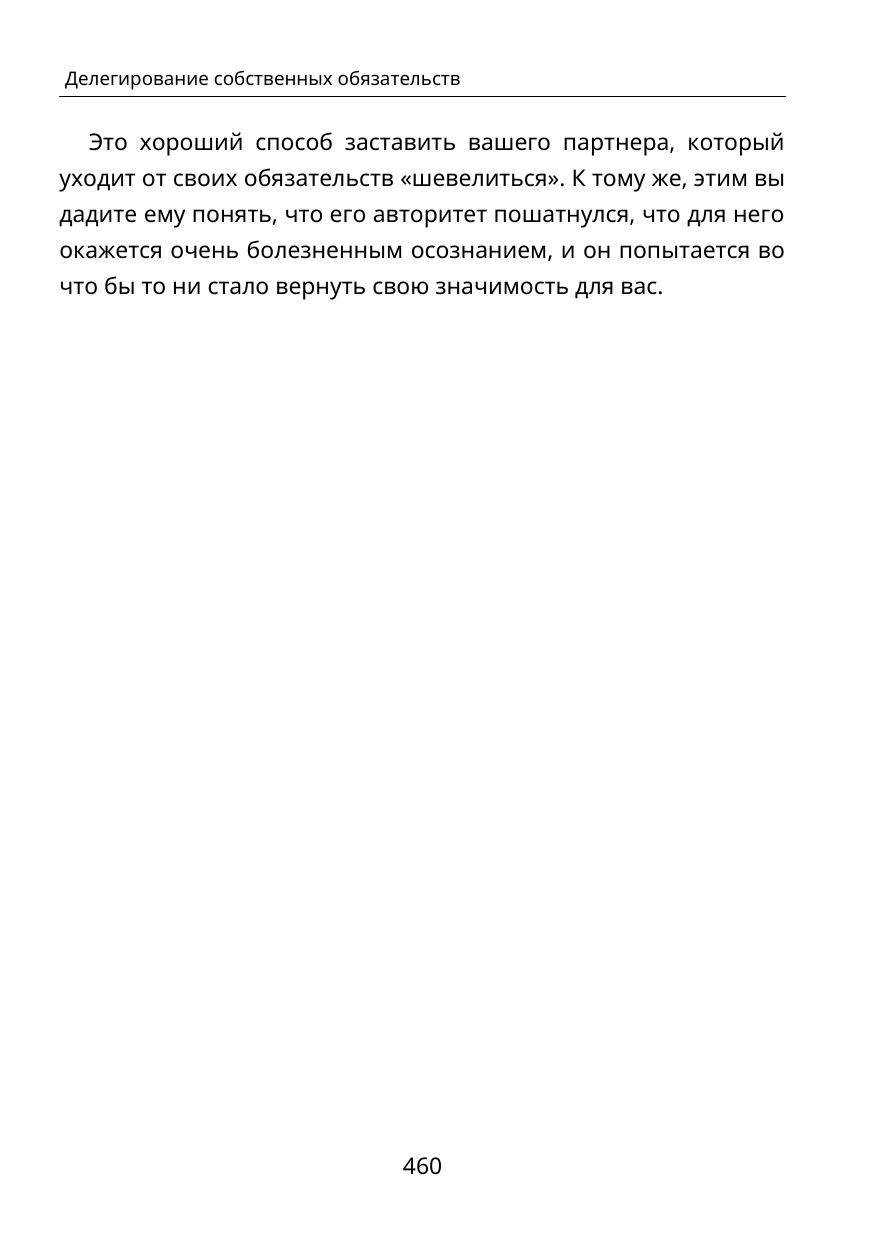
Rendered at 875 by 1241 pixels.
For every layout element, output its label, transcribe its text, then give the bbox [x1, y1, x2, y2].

text Это хороший способ заставить вашего партнера, который уходит от своих обязательств «шевелиться». К тому же, этим вы дадите ему понять, что его авторитет пошатнулся, что для него окажется очень болезненным осознанием, и он попытается во что бы то ни стало вернуть свою значимость для вас. [59, 126, 786, 301]
